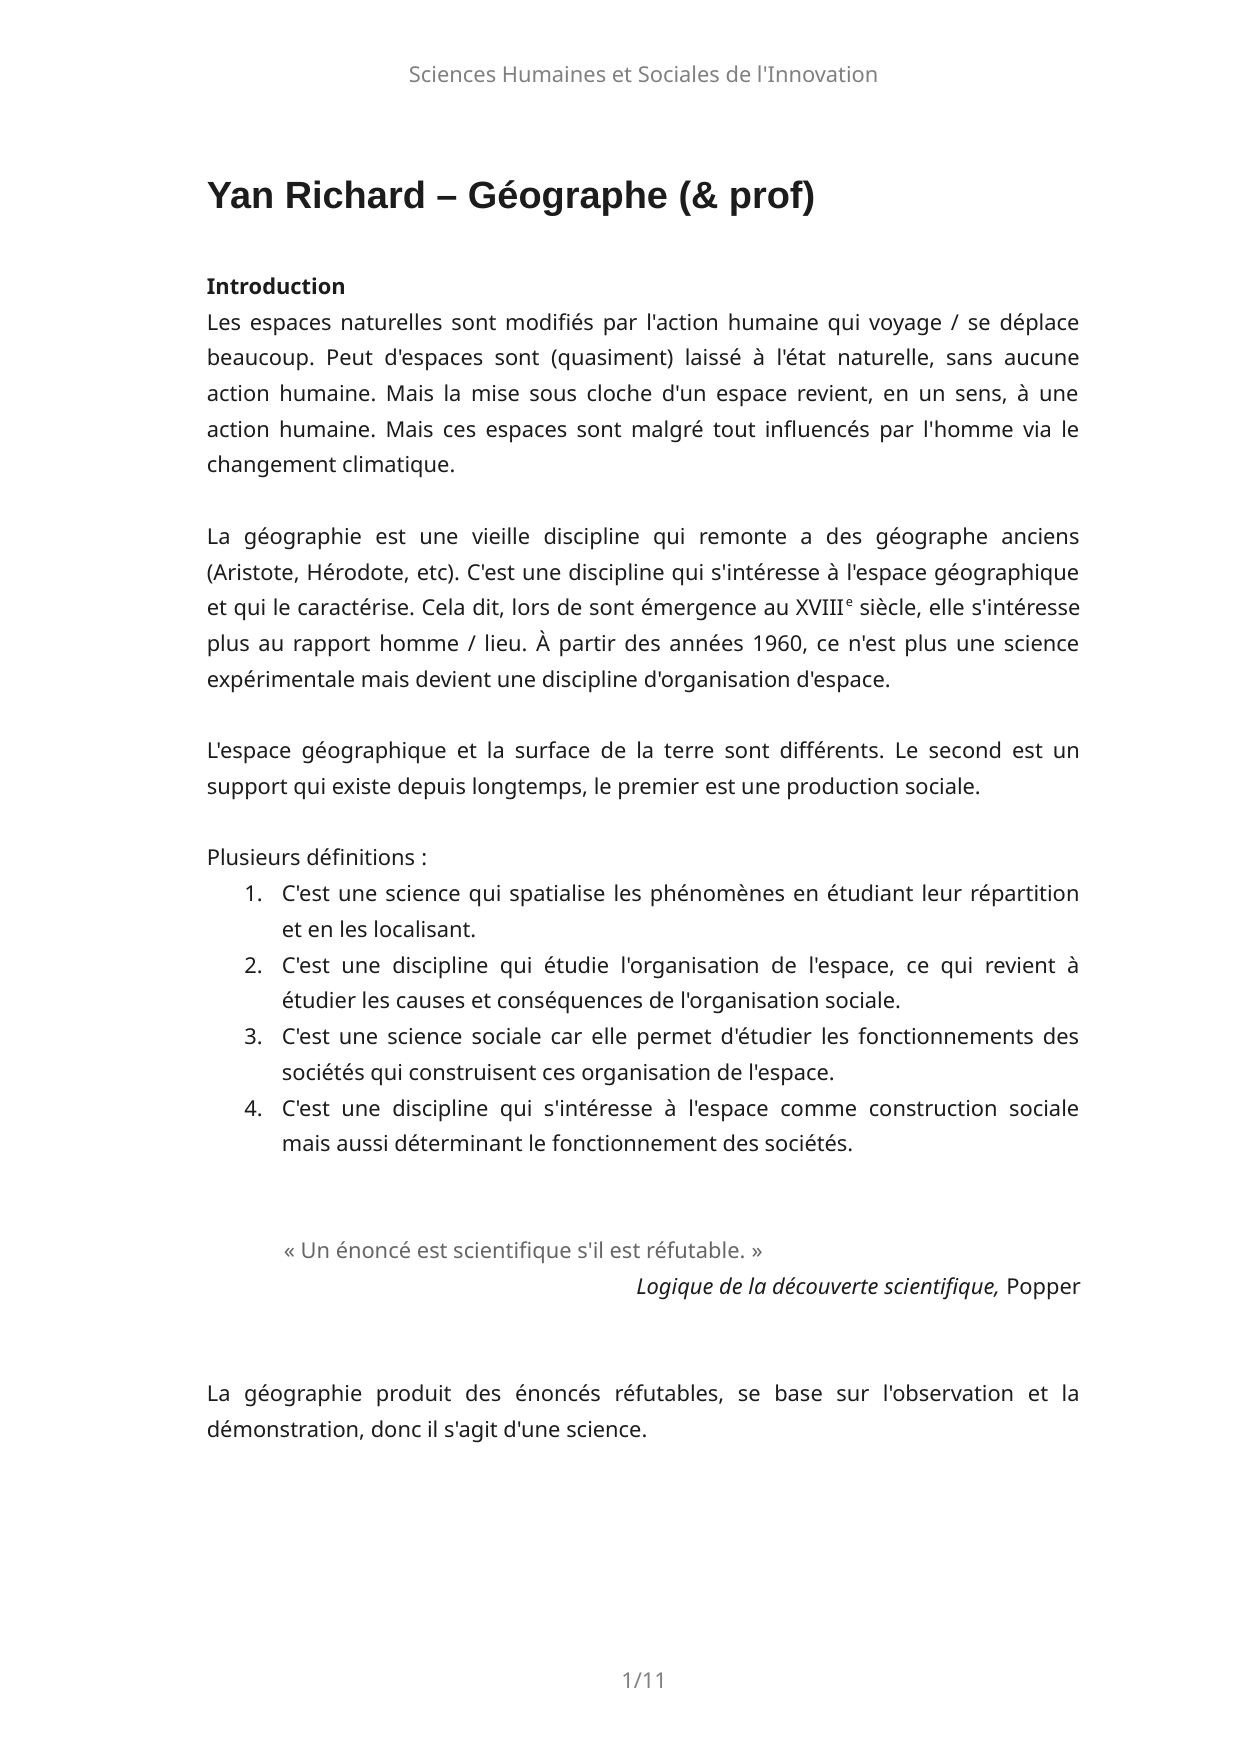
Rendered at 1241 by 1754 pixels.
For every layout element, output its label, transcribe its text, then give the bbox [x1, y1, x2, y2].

text La géographie est une vieille discipline qui remonte a des géographe anciens (Aristote, Hérodote, etc). C'est une discipline qui s'intéresse à l'espace géographique et qui le caractérise. Cela dit, lors de sont émergence au XVIIIe siècle, elle s'intéresse plus au rapport homme / lieu. À partir des années 1960, ce n'est plus une science expérimentale mais devient une discipline d'organisation d'espace. [207, 521, 1081, 693]
list C'est une discipline qui étudie l'organisation de l'espace, ce qui revient à étudier les causes et conséquences de l'organisation sociale. [244, 949, 1081, 1015]
text L'espace géographique et la surface de la terre sont différents. Le second est un support qui existe depuis longtemps, le premier est une production sociale. [207, 735, 1081, 801]
subtitle Yan Richard – Géographe (& prof) [207, 173, 1081, 217]
list C'est une science qui spatialise les phénomènes en étudiant leur répartition et en les localisant. [244, 878, 1081, 944]
text « Un énoncé est scientifique s'il est réfutable. » [283, 1235, 1022, 1265]
text Logique de la découverte scientifique, Popper [207, 1271, 1081, 1301]
text Plusieurs définitions : [207, 842, 1081, 872]
text Introduction [207, 271, 1081, 301]
list C'est une science sociale car elle permet d'étudier les fonctionnements des sociétés qui construisent ces organisation de l'espace. [244, 1021, 1081, 1087]
text Les espaces naturelles sont modifiés par l'action humaine qui voyage / se déplace beaucoup. Peut d'espaces sont (quasiment) laissé à l'état naturelle, sans aucune action humaine. Mais la mise sous cloche d'un espace revient, en un sens, à une action humaine. Mais ces espaces sont malgré tout influencés par l'homme via le changement climatique. [207, 306, 1081, 479]
list C'est une discipline qui s'intéresse à l'espace comme construction sociale mais aussi déterminant le fonctionnement des sociétés. [244, 1092, 1081, 1158]
text La géographie produit des énoncés réfutables, se base sur l'observation et la démonstration, donc il s'agit d'une science. [207, 1378, 1081, 1444]
